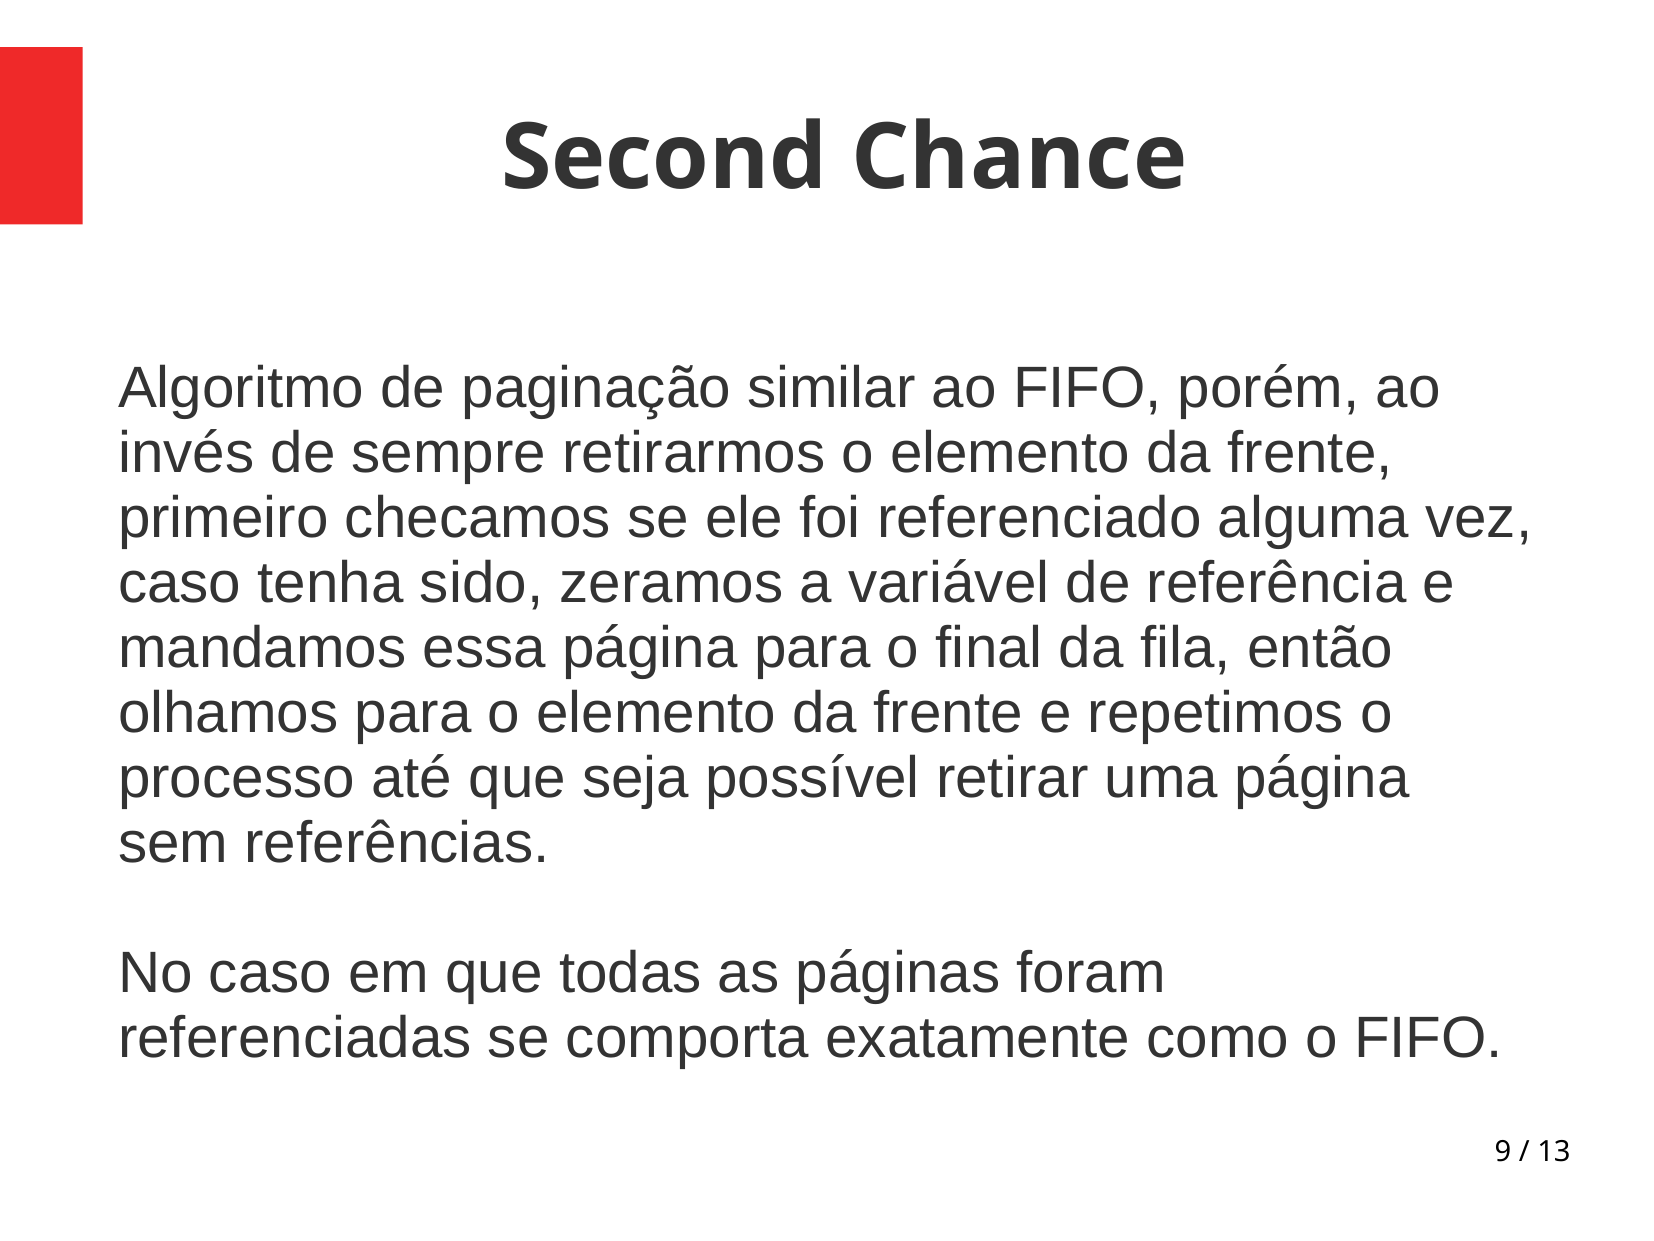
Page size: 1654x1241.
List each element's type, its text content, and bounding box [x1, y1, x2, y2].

list Algoritmo de paginação similar ao FIFO, porém, ao invés de sempre retirarmos o elemento da frente, primeiro checamos se ele foi referenciado alguma vez, caso tenha sido, zeramos a variável de referência e mandamos essa página para o final da fila, então olhamos para o elemento da frente e repetimos o processo até que seja possível retirar uma página sem referências. No caso em que todas as páginas foram referenciadas se comporta exatamente como o FIFO. [118, 354, 1536, 1074]
title Second Chance [118, 49, 1571, 257]
